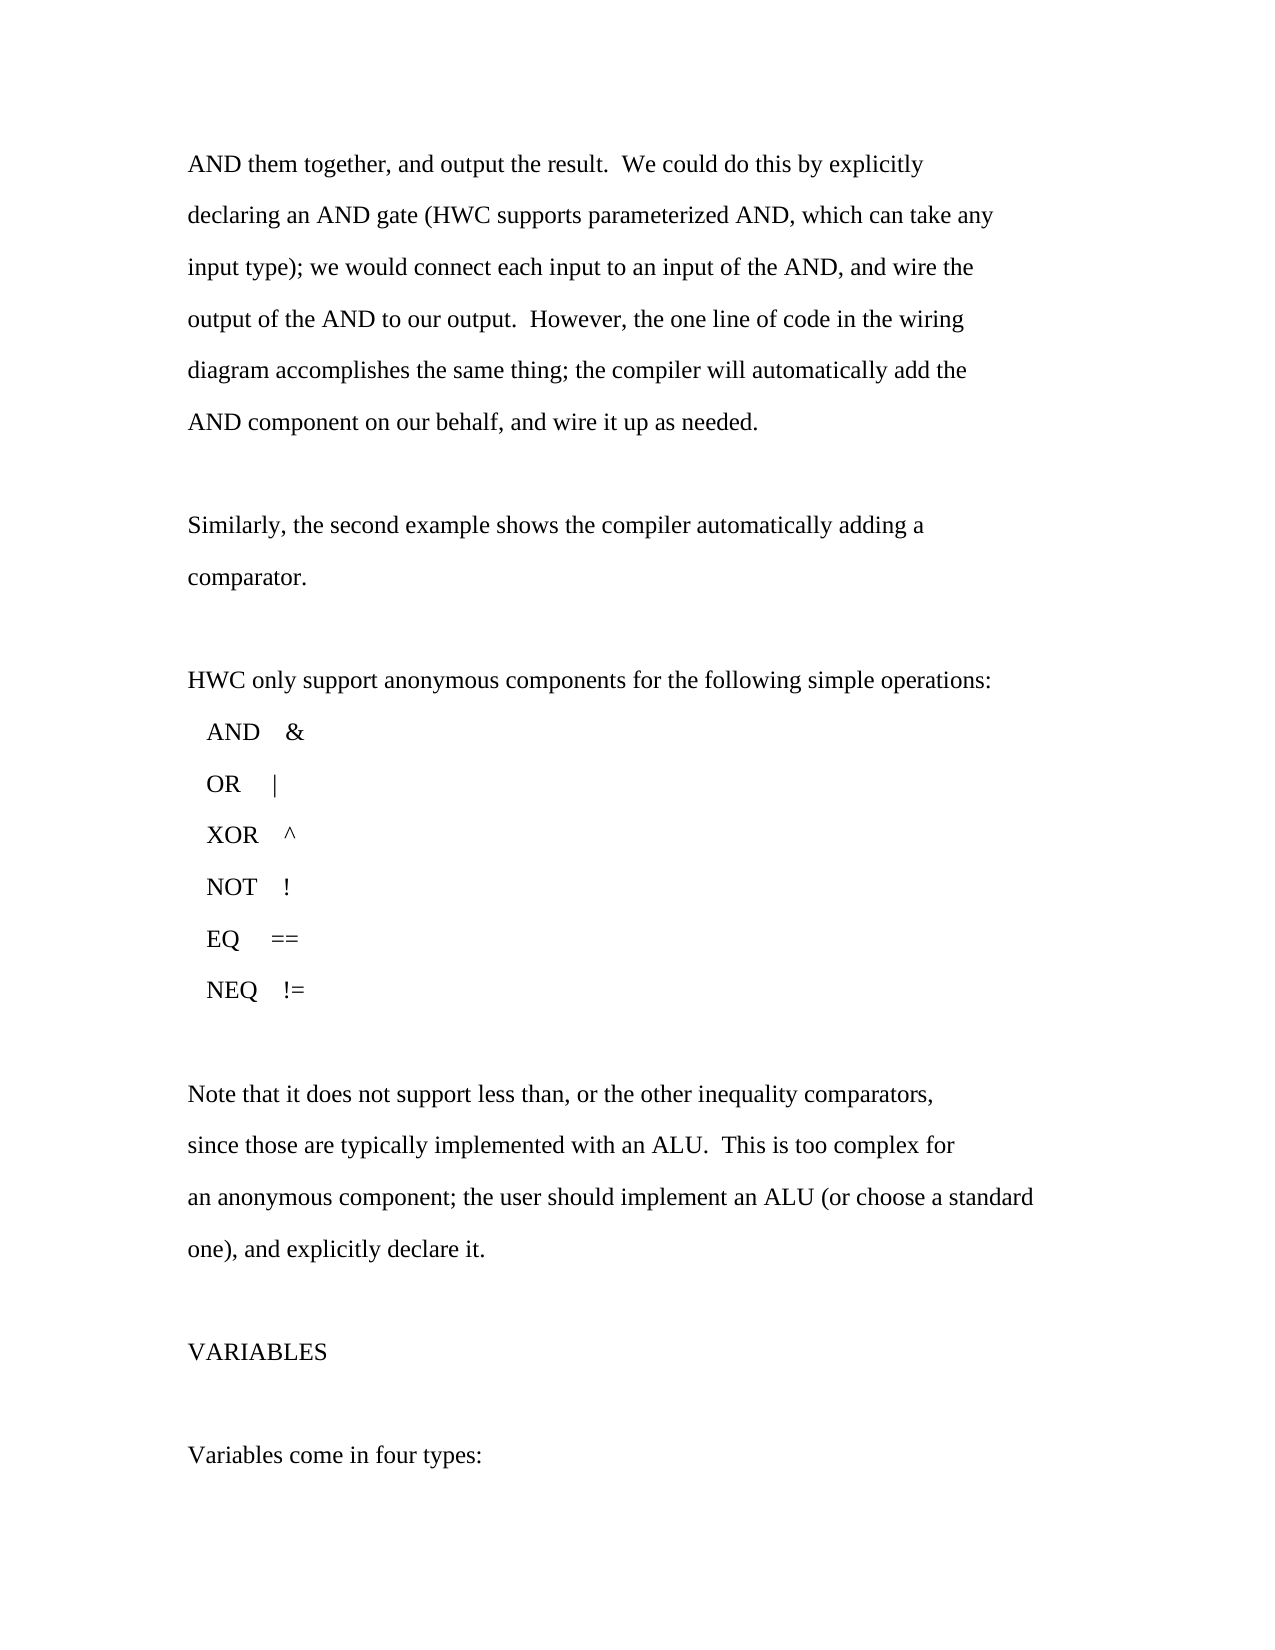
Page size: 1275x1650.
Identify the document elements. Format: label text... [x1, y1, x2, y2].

text VARIABLES [187, 1338, 1087, 1366]
text declaring an AND gate (HWC supports parameterized AND, which can take any [187, 202, 1087, 229]
text EQ == [187, 925, 1087, 953]
text Variables come in four types: [187, 1442, 1087, 1469]
text XOR ^ [187, 822, 1087, 849]
text AND them together, and output the result. We could do this by explicitly [187, 150, 1087, 178]
text NEQ != [187, 977, 1087, 1004]
text Similarly, the second example shows the compiler automatically adding a [187, 512, 1087, 539]
text Note that it does not support less than, or the other inequality comparators, [187, 1080, 1087, 1108]
text AND & [187, 718, 1087, 746]
text output of the AND to our output. However, the one line of code in the wiring [187, 305, 1087, 333]
text an anonymous component; the user should implement an ALU (or choose a standard [187, 1183, 1087, 1211]
text diagram accomplishes the same thing; the compiler will automatically add the [187, 357, 1087, 384]
text input type); we would connect each input to an input of the AND, and wire the [187, 253, 1087, 281]
text AND component on our behalf, and wire it up as needed. [187, 408, 1087, 436]
text OR | [187, 770, 1087, 798]
text NOT ! [187, 873, 1087, 901]
text one), and explicitly declare it. [187, 1235, 1087, 1263]
text comparator. [187, 563, 1087, 591]
text since those are typically implemented with an ALU. This is too complex for [187, 1132, 1087, 1159]
text HWC only support anonymous components for the following simple operations: [187, 667, 1087, 694]
